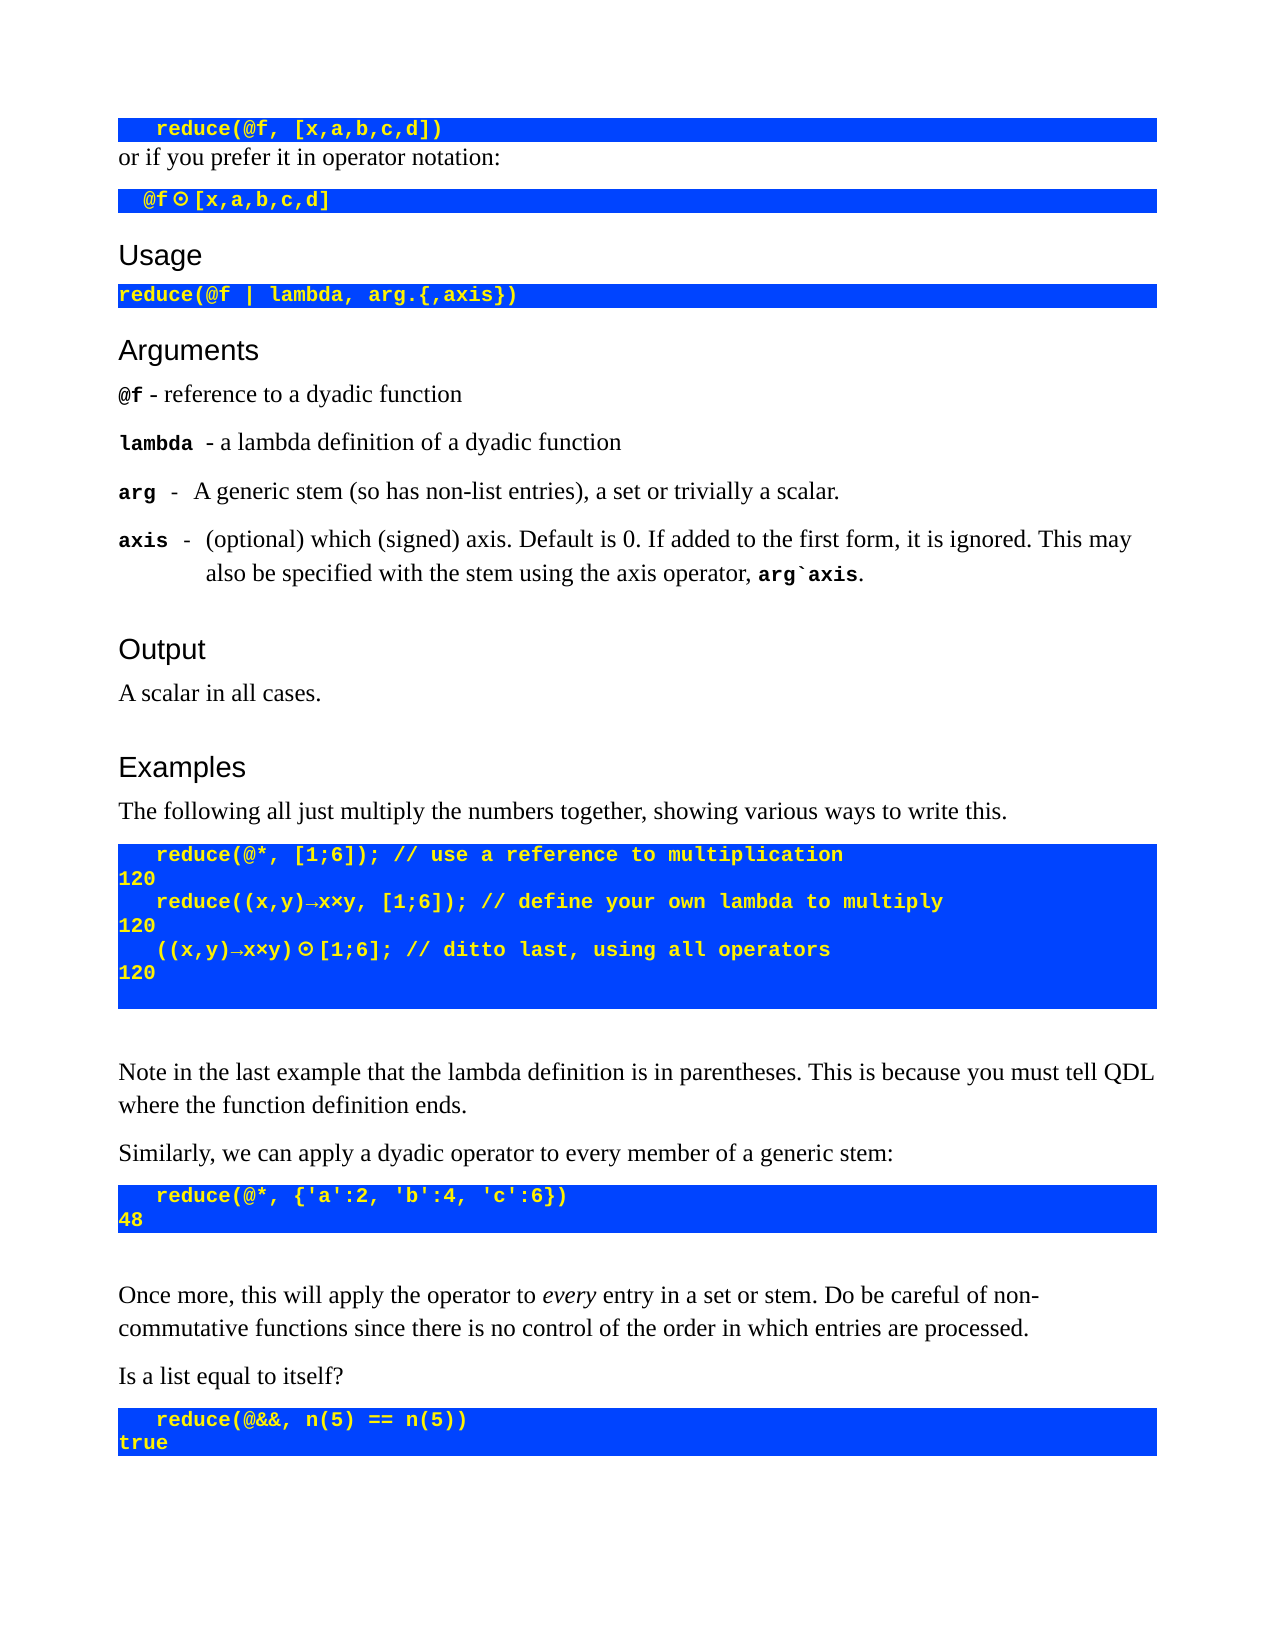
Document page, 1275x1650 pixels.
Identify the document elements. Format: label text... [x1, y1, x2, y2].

text reduce(@f | lambda, arg.{,axis}) [118, 284, 1157, 308]
text Similarly, we can apply a dyadic operator to every member of a generic stem: [118, 1138, 1157, 1167]
text true [118, 1432, 1157, 1456]
text reduce(@f, [x,a,b,c,d]) [118, 118, 1157, 142]
subtitle Arguments [118, 333, 1157, 366]
text lambda - a lambda definition of a dyadic function [118, 427, 1157, 457]
text reduce(@*, {'a':2, 'b':4, 'c':6}) [118, 1185, 1157, 1209]
text Once more, this will apply the operator to every entry in a set or stem. Do be careful of non-commutative functions since there is no control of the order in which entries are processed. [118, 1280, 1157, 1342]
text ((x,y)→x×y)⊙[1;6]; // ditto last, using all operators 120 [118, 939, 1157, 1009]
subtitle Examples [118, 750, 1157, 784]
text 120 [118, 915, 1157, 939]
text arg - A generic stem (so has non-list entries), a set or trivially a scalar. [118, 476, 1157, 505]
text @f⊙[x,a,b,c,d] [118, 189, 1157, 213]
text A scalar in all cases. [118, 678, 1157, 707]
text 120 [118, 868, 1157, 891]
text or if you prefer it in operator notation: [118, 142, 1157, 171]
text The following all just multiply the numbers together, showing various ways to write this. [118, 796, 1157, 825]
subtitle Usage [118, 238, 1157, 272]
subtitle Output [118, 632, 1157, 665]
text Is a list equal to itself? [118, 1361, 1157, 1390]
text reduce(@&&, n(5) == n(5)) [118, 1408, 1157, 1432]
text @f - reference to a dyadic function [118, 379, 1157, 408]
text reduce(@*, [1;6]); // use a reference to multiplication [118, 844, 1157, 868]
text axis - (optional) which (signed) axis. Default is 0. If added to the first form, it is ignored. This may also be specified with the stem using the axis operator, arg`axis. [118, 524, 1157, 588]
text 48 [118, 1209, 1157, 1233]
text Note in the last example that the lambda definition is in parentheses. This is because you must tell QDL where the function definition ends. [118, 1057, 1157, 1119]
text reduce((x,y)→x×y, [1;6]); // define your own lambda to multiply [118, 891, 1157, 915]
